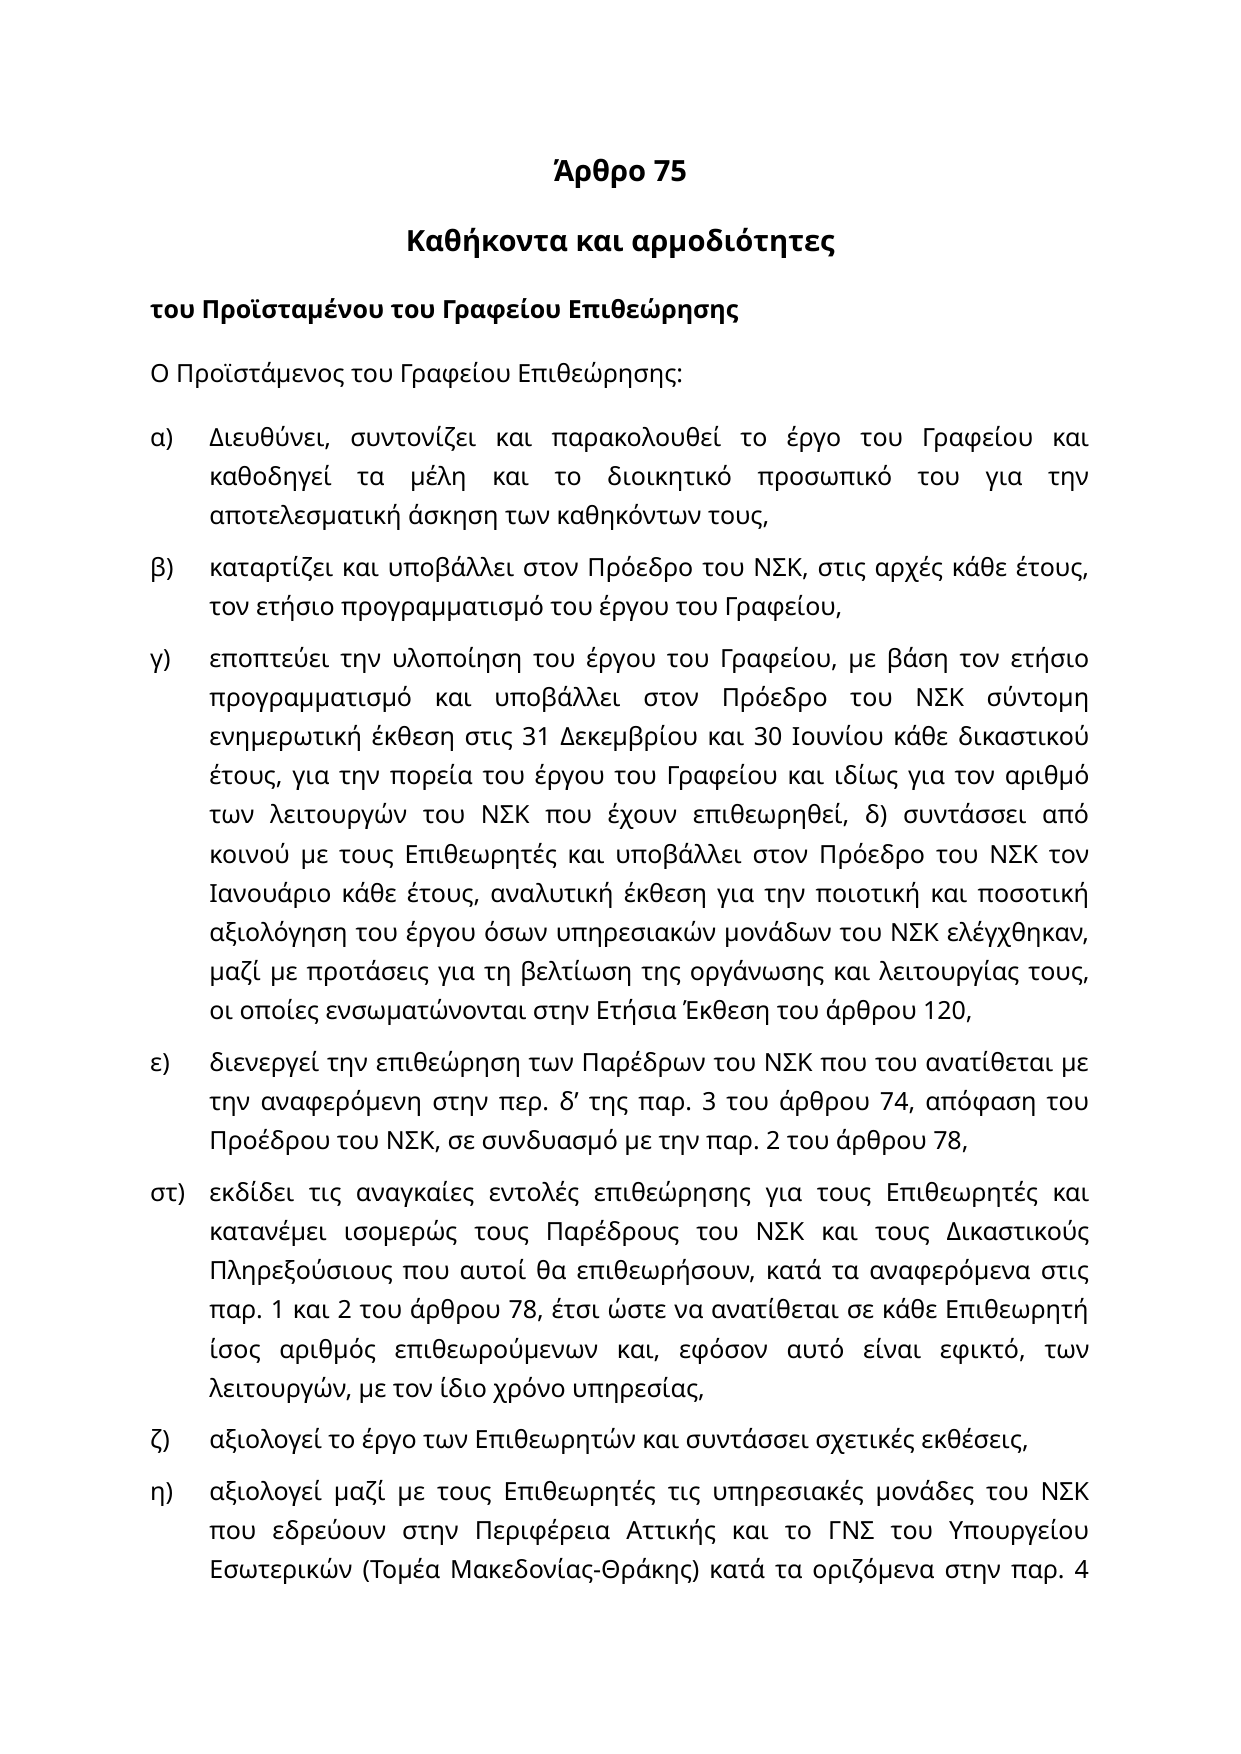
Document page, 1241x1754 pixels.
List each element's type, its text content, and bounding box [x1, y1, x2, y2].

list γ) εποπτεύει την υλοποίηση του έργου του Γραφείου, με βάση τον ετήσιο προγραμματισμό και υποβάλλει στον Πρόεδρο του ΝΣΚ σύντομη ενημερωτική έκθεση στις 31 Δεκεμβρίου και 30 Ιουνίου κάθε δικαστικού έτους, για την πορεία του έργου του Γραφείου και ιδίως για τον αριθμό των λειτουργών του ΝΣΚ που έχουν επιθεωρηθεί, δ) συντάσσει από κοινού με τους Επιθεωρητές και υποβάλλει στον Πρόεδρο του ΝΣΚ τον Ιανουάριο κάθε έτους, αναλυτική έκθεση για την ποιοτική και ποσοτική αξιολόγηση του έργου όσων υπηρεσιακών μονάδων του ΝΣΚ ελέγχθηκαν, μαζί με προτάσεις για τη βελτίωση της οργάνωσης και λειτουργίας τους, οι οποίες ενσωματώνονται στην Ετήσια Έκθεση του άρθρου 120, [150, 640, 1090, 1027]
list στ) εκδίδει τις αναγκαίες εντολές επιθεώρησης για τους Επιθεωρητές και κατανέμει ισομερώς τους Παρέδρους του ΝΣΚ και τους Δικαστικούς Πληρεξούσιους που αυτοί θα επιθεωρήσουν, κατά τα αναφερόμενα στις παρ. 1 και 2 του άρθρου 78, έτσι ώστε να ανατίθεται σε κάθε Επιθεωρητή ίσος αριθμός επιθεωρούμενων και, εφόσον αυτό είναι εφικτό, των λειτουργών, με τον ίδιο χρόνο υπηρεσίας, [150, 1174, 1090, 1404]
subtitle Καθήκοντα και αρμοδιότητες [150, 221, 1090, 260]
list α) Διευθύνει, συντονίζει και παρακολουθεί το έργο του Γραφείου και καθοδηγεί τα μέλη και το διοικητικό προσωπικό του για την αποτελεσματική άσκηση των καθηκόντων τους, [150, 419, 1090, 532]
text Ο Προϊστάμενος του Γραφείου Επιθεώρησης: [150, 355, 1090, 389]
text του Προϊσταμένου του Γραφείου Επιθεώρησης [150, 291, 1090, 325]
list η) αξιολογεί μαζί με τους Επιθεωρητές τις υπηρεσιακές μονάδες του ΝΣΚ που εδρεύουν στην Περιφέρεια Αττικής και το ΓΝΣ του Υπουργείου Εσωτερικών (Τομέα Μακεδονίας-Θράκης) κατά τα οριζόμενα στην παρ. 4 [150, 1474, 1090, 1586]
subtitle Άρθρο 75 [150, 150, 1090, 190]
list ζ) αξιολογεί το έργο των Επιθεωρητών και συντάσσει σχετικές εκθέσεις, [150, 1422, 1090, 1456]
list ε) διενεργεί την επιθεώρηση των Παρέδρων του ΝΣΚ που του ανατίθεται με την αναφερόμενη στην περ. δ’ της παρ. 3 του άρθρου 74, απόφαση του Προέδρου του ΝΣΚ, σε συνδυασμό με την παρ. 2 του άρθρου 78, [150, 1044, 1090, 1157]
list β) καταρτίζει και υποβάλλει στον Πρόεδρο του ΝΣΚ, στις αρχές κάθε έτους, τον ετήσιο προγραμματισμό του έργου του Γραφείου, [150, 549, 1090, 623]
